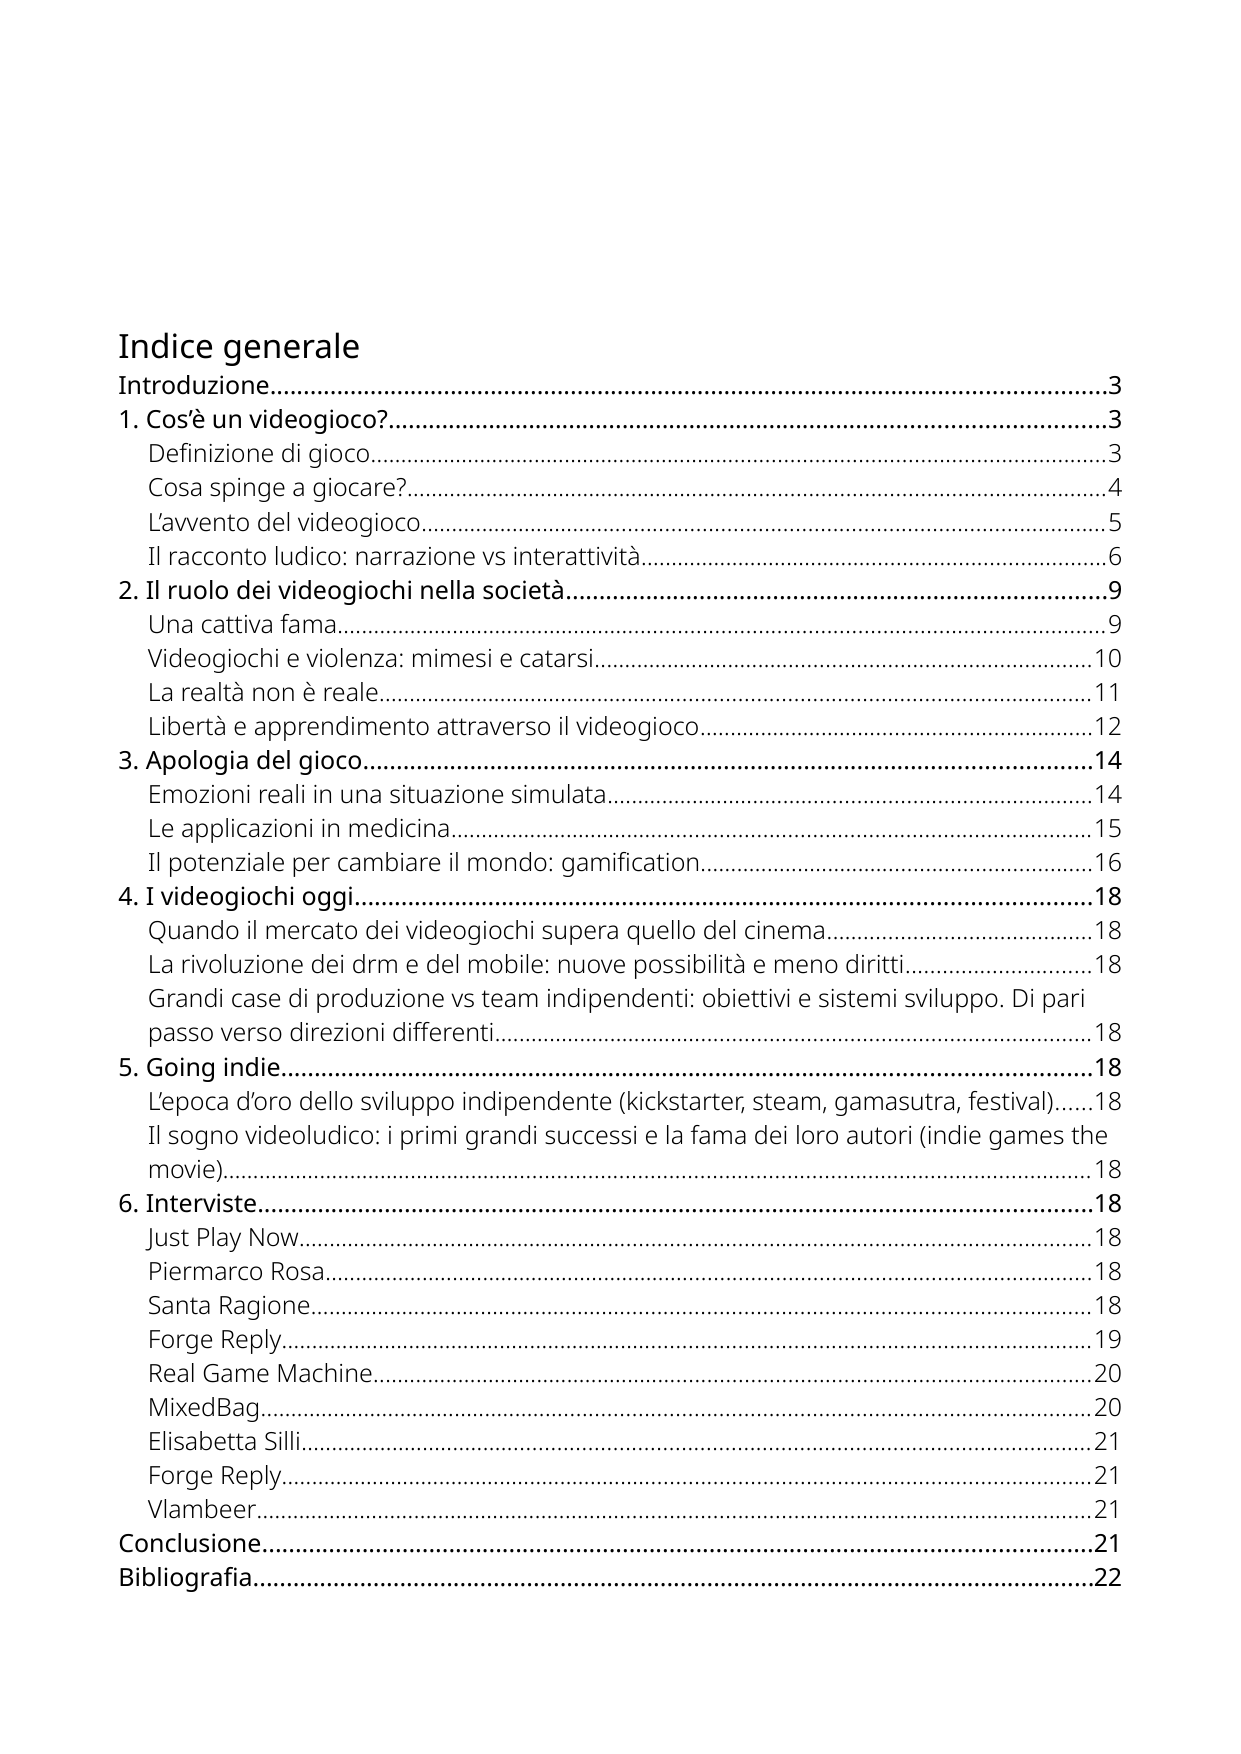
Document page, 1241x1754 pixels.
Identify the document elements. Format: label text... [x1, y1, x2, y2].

text Definizione di gioco 3 [148, 436, 1122, 470]
text L’epoca d’oro dello sviluppo indipendente (kickstarter, steam, gamasutra, festival) 18 [148, 1083, 1122, 1117]
text 6. Interviste 18 [118, 1185, 1122, 1219]
text MixedBag 20 [148, 1390, 1122, 1424]
text Vlambeer 21 [148, 1492, 1122, 1526]
text Quando il mercato dei videogiochi supera quello del cinema 18 [148, 913, 1122, 947]
text Videogiochi e violenza: mimesi e catarsi 10 [148, 640, 1122, 674]
text Elisabetta Silli 21 [148, 1424, 1122, 1458]
text Il sogno videoludico: i primi grandi successi e la fama dei loro autori (indie games the movie) 18 [148, 1117, 1122, 1185]
text Una cattiva fama 9 [148, 606, 1122, 640]
text 5. Going indie 18 [118, 1049, 1122, 1083]
text La rivoluzione dei drm e del mobile: nuove possibilità e meno diritti 18 [148, 947, 1122, 981]
text Le applicazioni in medicina 15 [148, 811, 1122, 845]
text Il racconto ludico: narrazione vs interattività 6 [148, 538, 1122, 572]
text Grandi case di produzione vs team indipendenti: obiettivi e sistemi sviluppo. Di pari passo verso direzioni differenti 18 [148, 981, 1122, 1049]
text Bibliografia 22 [118, 1560, 1122, 1594]
text Il potenziale per cambiare il mondo: gamification 16 [148, 845, 1122, 879]
text Forge Reply 19 [148, 1322, 1122, 1356]
text Conclusione 21 [118, 1526, 1122, 1560]
text Forge Reply 21 [148, 1458, 1122, 1492]
text Real Game Machine 20 [148, 1356, 1122, 1390]
text 1. Cos’è un videogioco? 3 [118, 402, 1122, 436]
text Libertà e apprendimento attraverso il videogioco 12 [148, 708, 1122, 743]
text 4. I videogiochi oggi 18 [118, 879, 1122, 913]
text 2. Il ruolo dei videogiochi nella società 9 [118, 572, 1122, 606]
text Introduzione 3 [118, 368, 1122, 402]
text 3. Apologia del gioco 14 [118, 743, 1122, 777]
subtitle Indice generale [118, 322, 1122, 368]
text Santa Ragione 18 [148, 1288, 1122, 1322]
text Emozioni reali in una situazione simulata 14 [148, 777, 1122, 811]
text L’avvento del videogioco 5 [148, 504, 1122, 538]
text Piermarco Rosa 18 [148, 1253, 1122, 1288]
text Just Play Now 18 [148, 1219, 1122, 1253]
text La realtà non è reale 11 [148, 674, 1122, 708]
text Cosa spinge a giocare? 4 [148, 470, 1122, 504]
